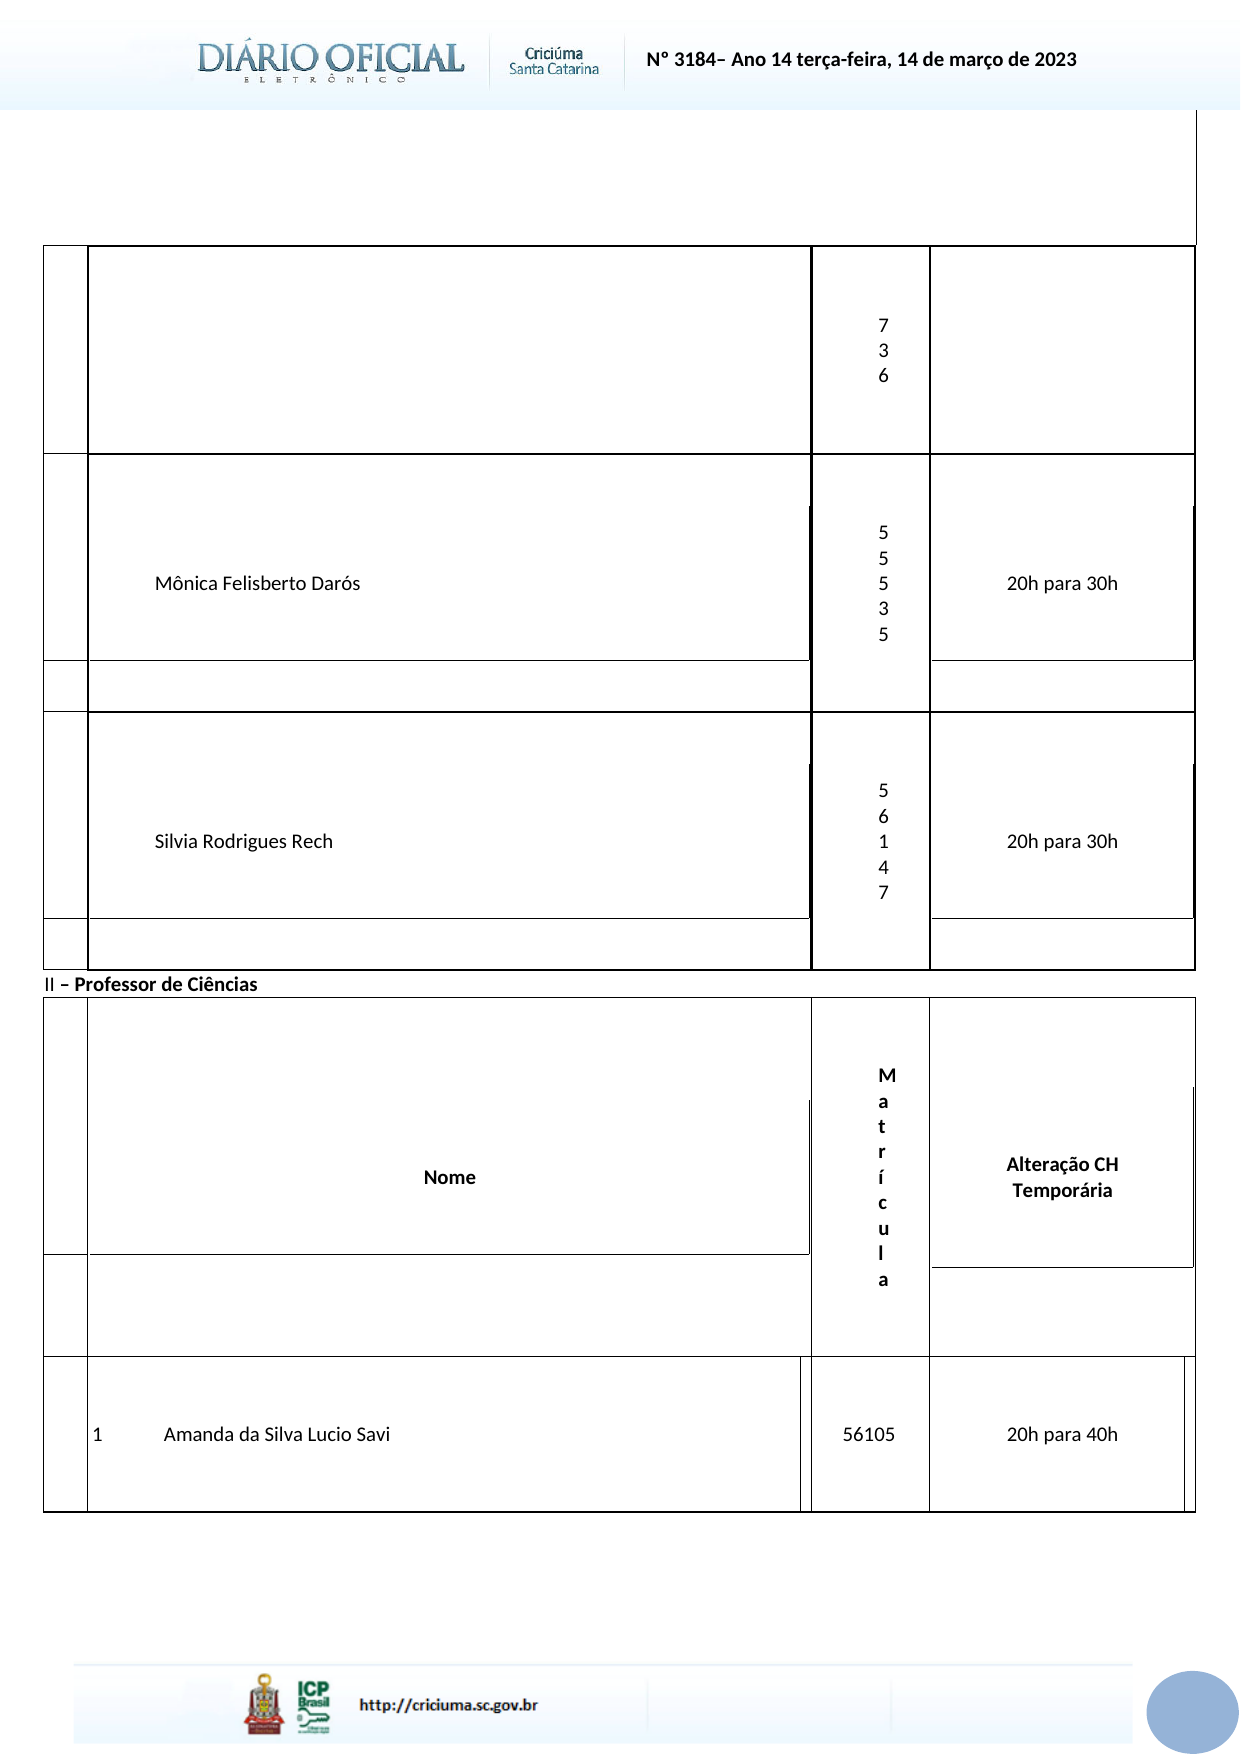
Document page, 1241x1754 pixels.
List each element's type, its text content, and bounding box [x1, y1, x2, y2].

table_cell 1 [44, 1357, 87, 1511]
table_cell 20h para 30h [931, 713, 1194, 969]
table_header Matrícula [812, 998, 929, 1356]
table_cell 4 [44, 661, 87, 711]
table_cell [89, 247, 810, 453]
table_header Alteração CH Temporária [930, 998, 1195, 1356]
table_cell 736 [813, 247, 929, 453]
table_cell [931, 247, 1194, 453]
table_cell Mônica Felisberto Darós [89, 455, 810, 711]
table_header [44, 998, 87, 1254]
table_cell 20h para 40h [930, 1357, 1184, 1511]
table_cell Silvia Rodrigues Rech [89, 713, 810, 969]
table_cell 4 [44, 454, 87, 660]
table_cell 5 [44, 712, 87, 918]
table_cell 56105 [812, 1357, 929, 1511]
table_cell 55535 [813, 455, 929, 711]
table_cell [801, 1357, 811, 1511]
table_cell 56147 [813, 713, 929, 969]
table_cell Amanda da Silva Lucio Savi [88, 1357, 800, 1511]
table_cell 5 [44, 919, 87, 969]
table_cell 3 [44, 246, 87, 453]
table_cell [1185, 1357, 1195, 1511]
table_header [44, 1255, 87, 1356]
text II – Professor de Ciências [44, 971, 1196, 997]
table_header Nome [88, 998, 811, 1356]
table_cell 20h para 30h [931, 455, 1194, 711]
